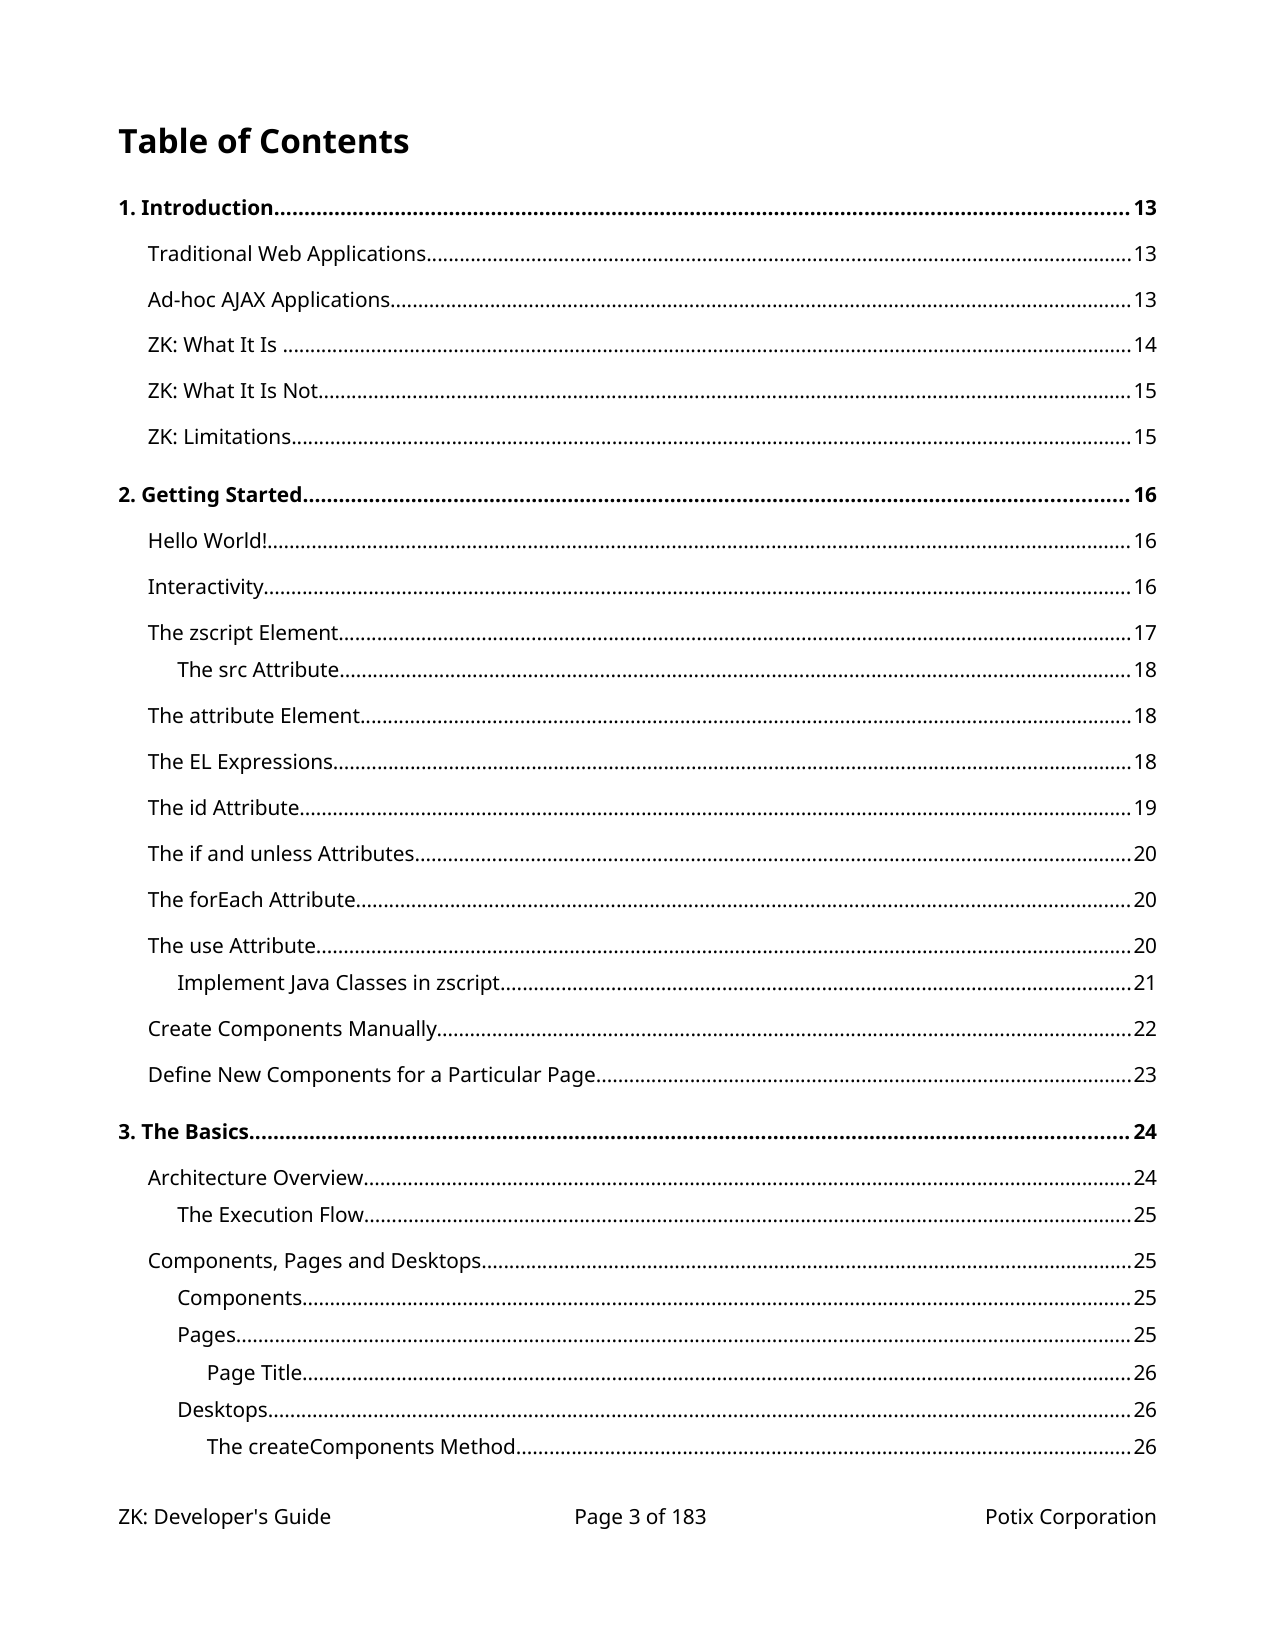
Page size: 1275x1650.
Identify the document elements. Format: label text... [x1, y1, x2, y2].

text 3. The Basics 24 [118, 1117, 1157, 1146]
text 2. Getting Started 16 [118, 480, 1157, 508]
text Architecture Overview 24 [148, 1163, 1157, 1192]
text Traditional Web Applications 13 [148, 239, 1157, 267]
text Define New Components for a Particular Page 23 [148, 1060, 1157, 1088]
text Pages 25 [177, 1321, 1157, 1349]
text The src Attribute 18 [177, 655, 1157, 683]
text Components, Pages and Desktops 25 [148, 1246, 1157, 1274]
text The createComponents Method 26 [207, 1432, 1157, 1460]
text The attribute Element 18 [148, 701, 1157, 729]
text Components 25 [177, 1283, 1157, 1312]
text The EL Expressions 18 [148, 747, 1157, 775]
subtitle Table of Contents [118, 118, 1157, 163]
text The Execution Flow 25 [177, 1200, 1157, 1229]
text ZK: What It Is Not 15 [148, 377, 1157, 405]
text Hello World! 16 [148, 526, 1157, 554]
text ZK: What It Is 14 [148, 331, 1157, 359]
text Create Components Manually 22 [148, 1014, 1157, 1042]
text Implement Java Classes in zscript 21 [177, 968, 1157, 996]
text The zscript Element 17 [148, 618, 1157, 646]
text Ad-hoc AJAX Applications 13 [148, 285, 1157, 313]
text Interactivity 16 [148, 572, 1157, 600]
text 1. Introduction 13 [118, 193, 1157, 221]
text The use Attribute 20 [148, 931, 1157, 959]
text The id Attribute 19 [148, 793, 1157, 821]
text The forEach Attribute 20 [148, 885, 1157, 913]
text ZK: Limitations 15 [148, 422, 1157, 451]
text Page Title 26 [207, 1358, 1157, 1386]
text Desktops 26 [177, 1395, 1157, 1423]
text The if and unless Attributes 20 [148, 839, 1157, 867]
